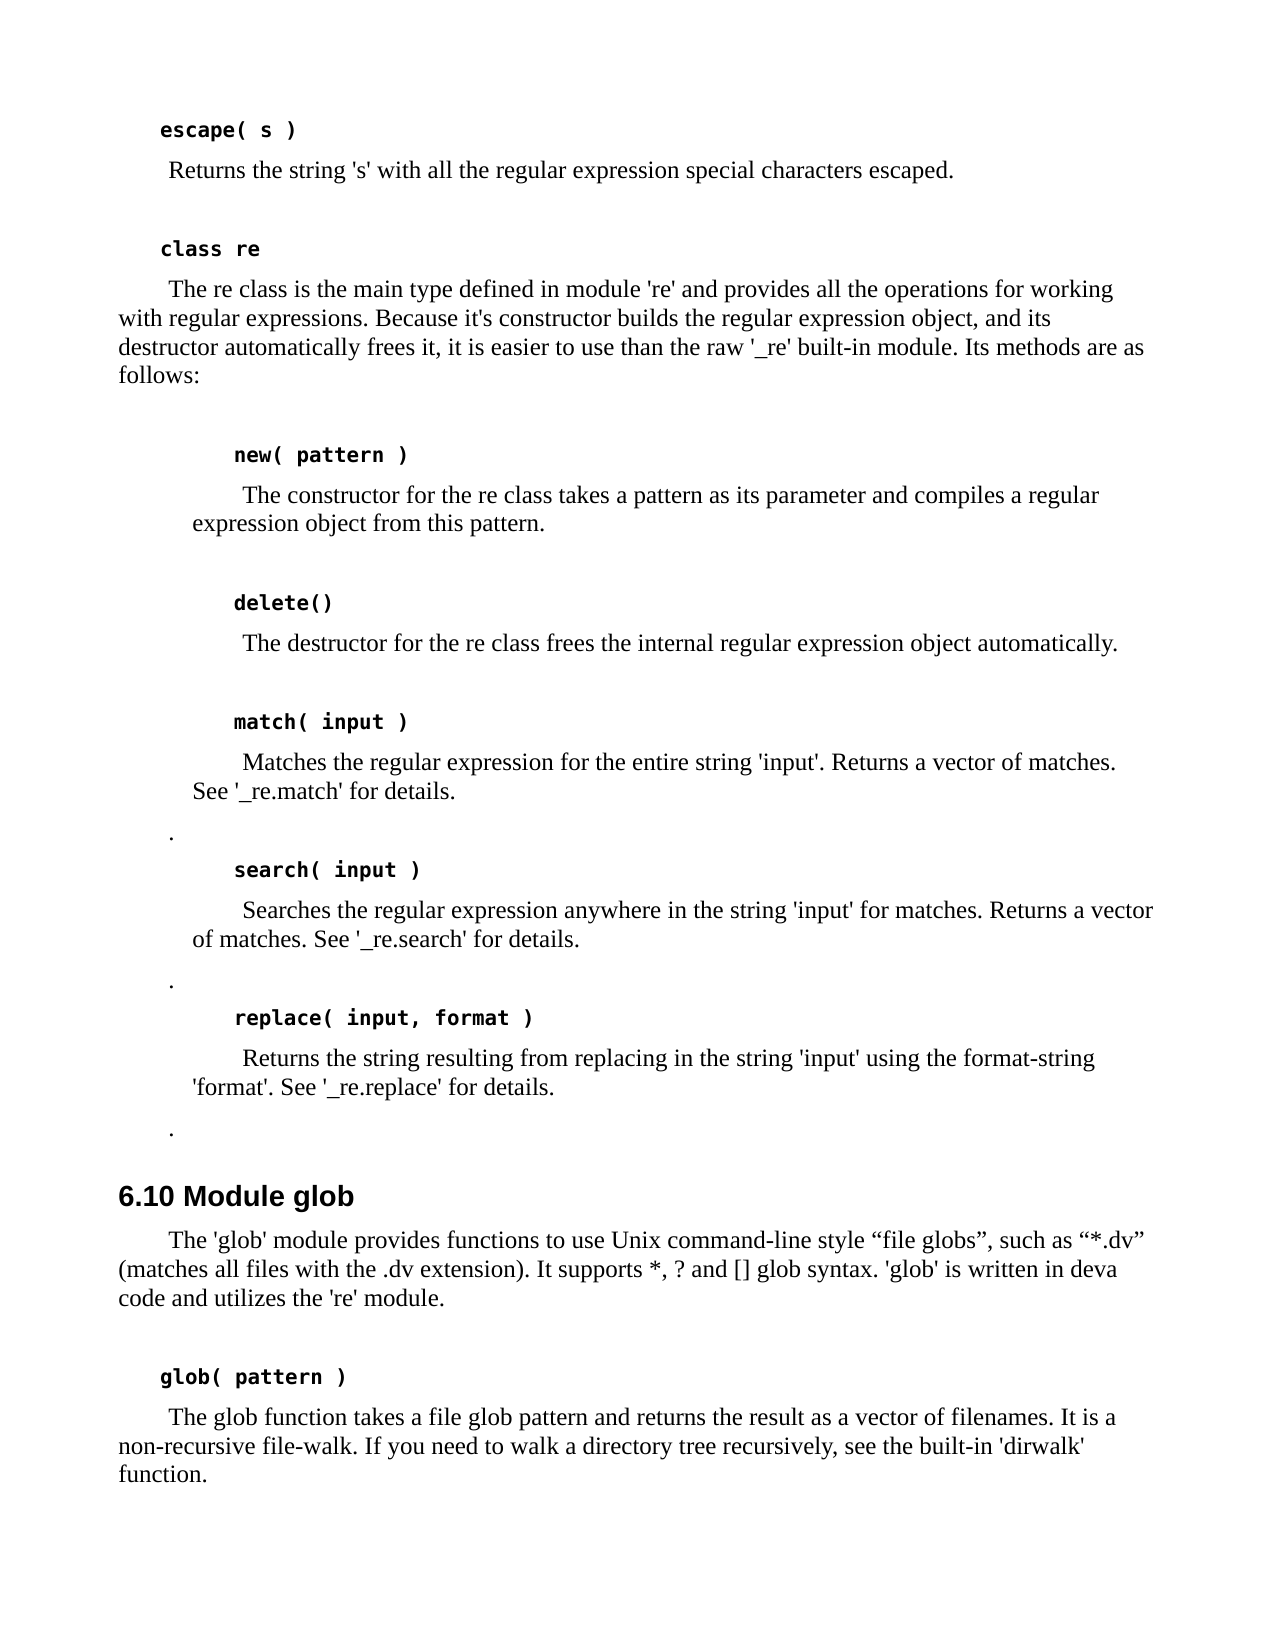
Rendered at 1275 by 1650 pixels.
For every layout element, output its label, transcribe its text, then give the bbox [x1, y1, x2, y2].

text The re class is the main type defined in module 're' and provides all the operations for working with regular expressions. Because it's constructor builds the regular expression object, and its destructor automatically frees it, it is easier to use than the raw '_re' built-in module. Its methods are as follows: [118, 274, 1157, 389]
text search( input ) [192, 858, 1157, 882]
text match( input ) [192, 710, 1157, 734]
text . [118, 965, 1157, 994]
text The destructor for the re class frees the internal regular expression object automatically. [192, 628, 1157, 656]
text Returns the string resulting from replacing in the string 'input' using the format-string 'format'. See '_re.replace' for details. [192, 1043, 1157, 1101]
text The constructor for the re class takes a pattern as its parameter and compiles a regular expression object from this pattern. [192, 480, 1157, 537]
text . [118, 1113, 1157, 1142]
text escape( s ) [118, 118, 1157, 142]
text new( pattern ) [192, 443, 1157, 467]
text Searches the regular expression anywhere in the string 'input' for matches. Returns a vector of matches. See '_re.search' for details. [192, 895, 1157, 952]
subtitle 6.10 Module glob [118, 1179, 1157, 1213]
text glob( pattern ) [118, 1365, 1157, 1389]
text . [118, 817, 1157, 846]
text The 'glob' module provides functions to use Unix command-line style “file globs”, such as “*.dv” (matches all files with the .dv extension). It supports *, ? and [] glob syntax. 'glob' is written in deva code and utilizes the 're' module. [118, 1225, 1157, 1312]
text The glob function takes a file glob pattern and returns the result as a vector of filenames. It is a non-recursive file-walk. If you need to walk a directory tree recursively, see the built-in 'dirwalk' function. [118, 1402, 1157, 1488]
text class re [118, 237, 1157, 262]
text delete() [192, 591, 1157, 615]
text Returns the string 's' with all the regular expression special characters escaped. [118, 155, 1157, 184]
text replace( input, format ) [192, 1006, 1157, 1031]
text Matches the regular expression for the entire string 'input'. Returns a vector of matches. See '_re.match' for details. [192, 747, 1157, 804]
